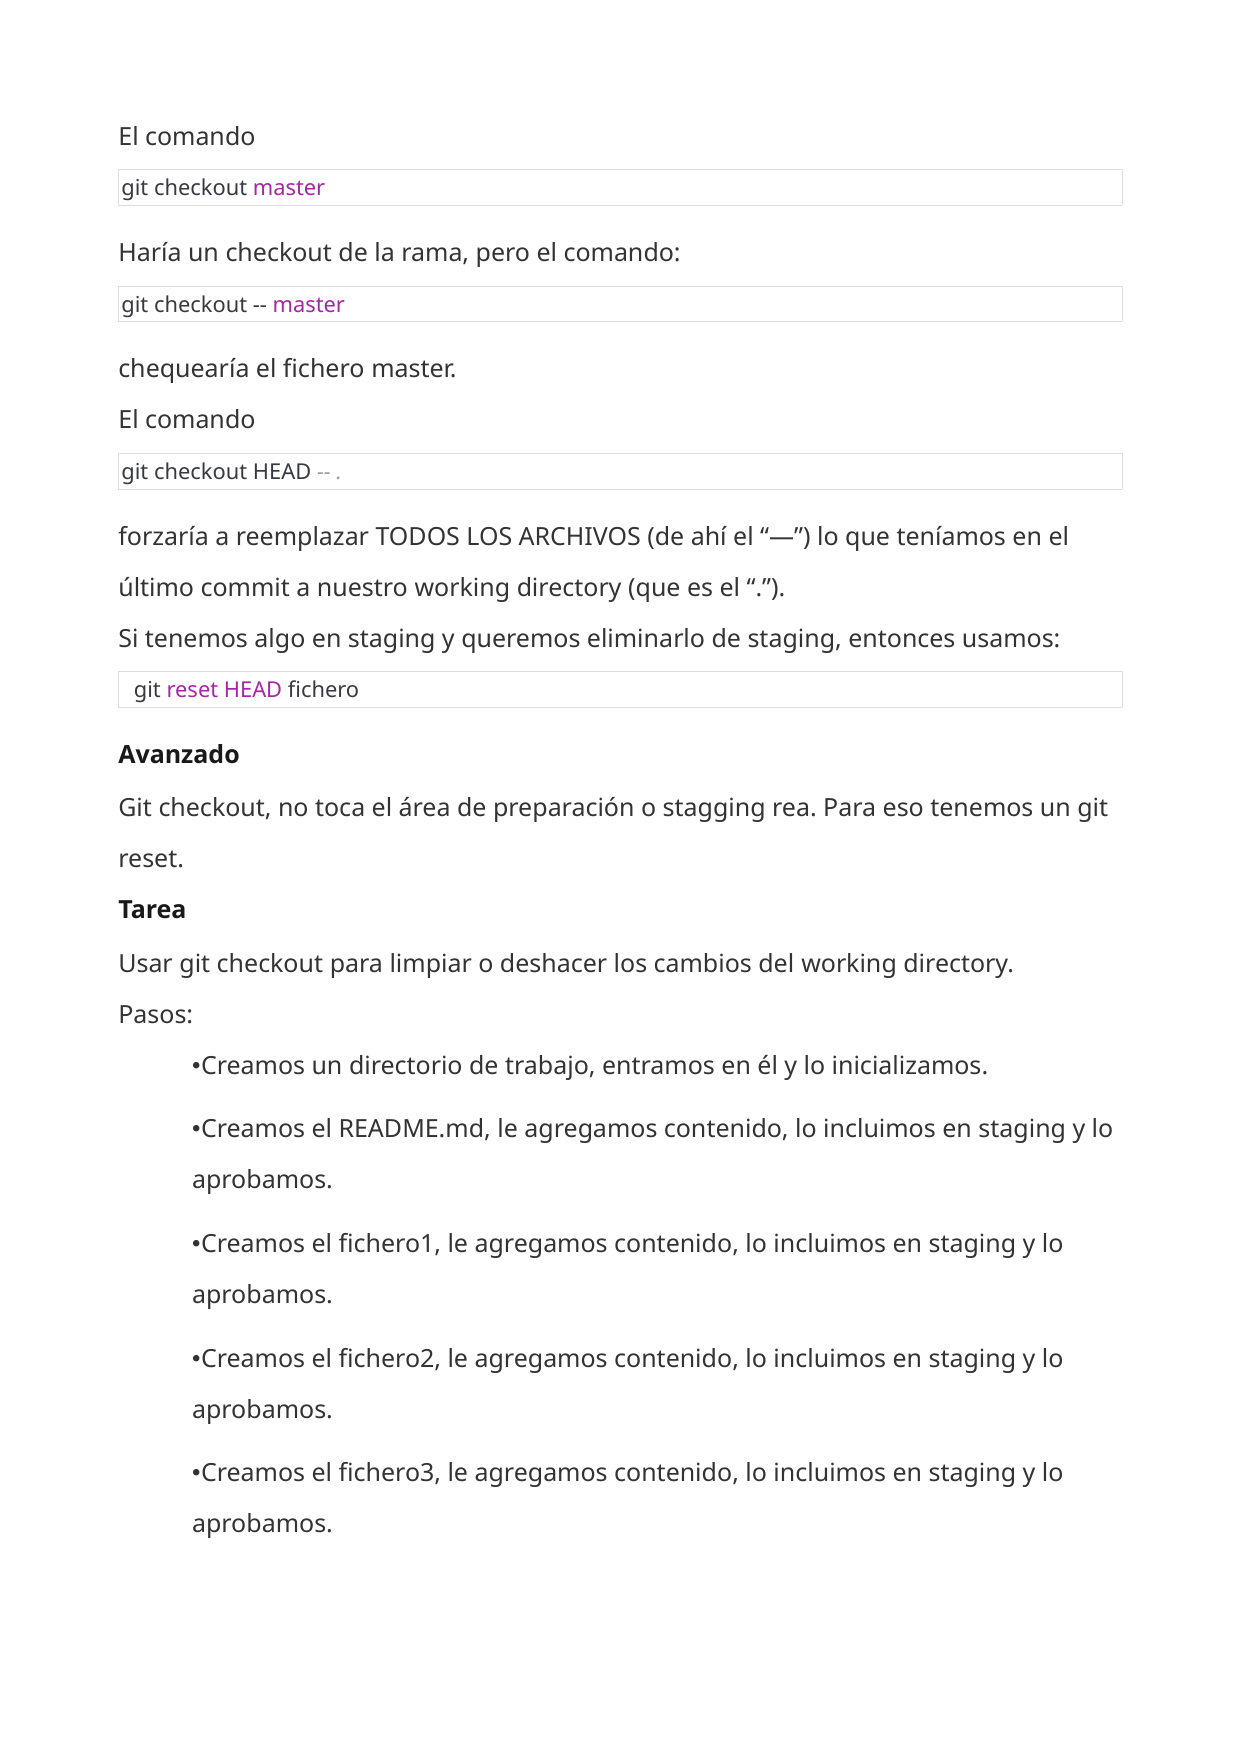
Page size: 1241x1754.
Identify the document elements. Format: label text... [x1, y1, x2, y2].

text chequearía el fichero master. [118, 351, 1122, 385]
text El comando [118, 402, 1122, 436]
text git checkout -- master [119, 287, 1122, 321]
list Creamos el fichero1, le agregamos contenido, lo incluimos en staging y lo aprobamos. [118, 1226, 1122, 1311]
subtitle Tarea [118, 892, 1122, 926]
list Creamos el fichero2, le agregamos contenido, lo incluimos en staging y lo aprobamos. [118, 1340, 1122, 1425]
text El comando [118, 118, 1122, 152]
text git checkout master [119, 170, 1122, 205]
text Usar git checkout para limpiar o deshacer los cambios del working directory. [118, 945, 1122, 979]
text Si tenemos algo en staging y queremos eliminarlo de staging, entonces usamos: [118, 620, 1122, 654]
text git checkout HEAD -- . [119, 454, 1122, 489]
list Creamos un directorio de trabajo, entramos en él y lo inicializamos. [118, 1047, 1122, 1082]
text forzaría a reemplazar TODOS LOS ARCHIVOS (de ahí el “—”) lo que teníamos en el último commit a nuestro working directory (que es el “.”). [118, 518, 1122, 603]
subtitle Avanzado [118, 737, 1122, 771]
text Haría un checkout de la rama, pero el comando: [118, 234, 1122, 268]
text Pasos: [118, 996, 1122, 1031]
text Git checkout, no toca el área de preparación o stagging rea. Para eso tenemos un git reset. [118, 790, 1122, 875]
text git reset HEAD fichero [119, 672, 1122, 707]
list Creamos el fichero3, le agregamos contenido, lo incluimos en staging y lo aprobamos. [118, 1455, 1122, 1540]
list Creamos el README.md, le agregamos contenido, lo incluimos en staging y lo aprobamos. [118, 1111, 1122, 1196]
